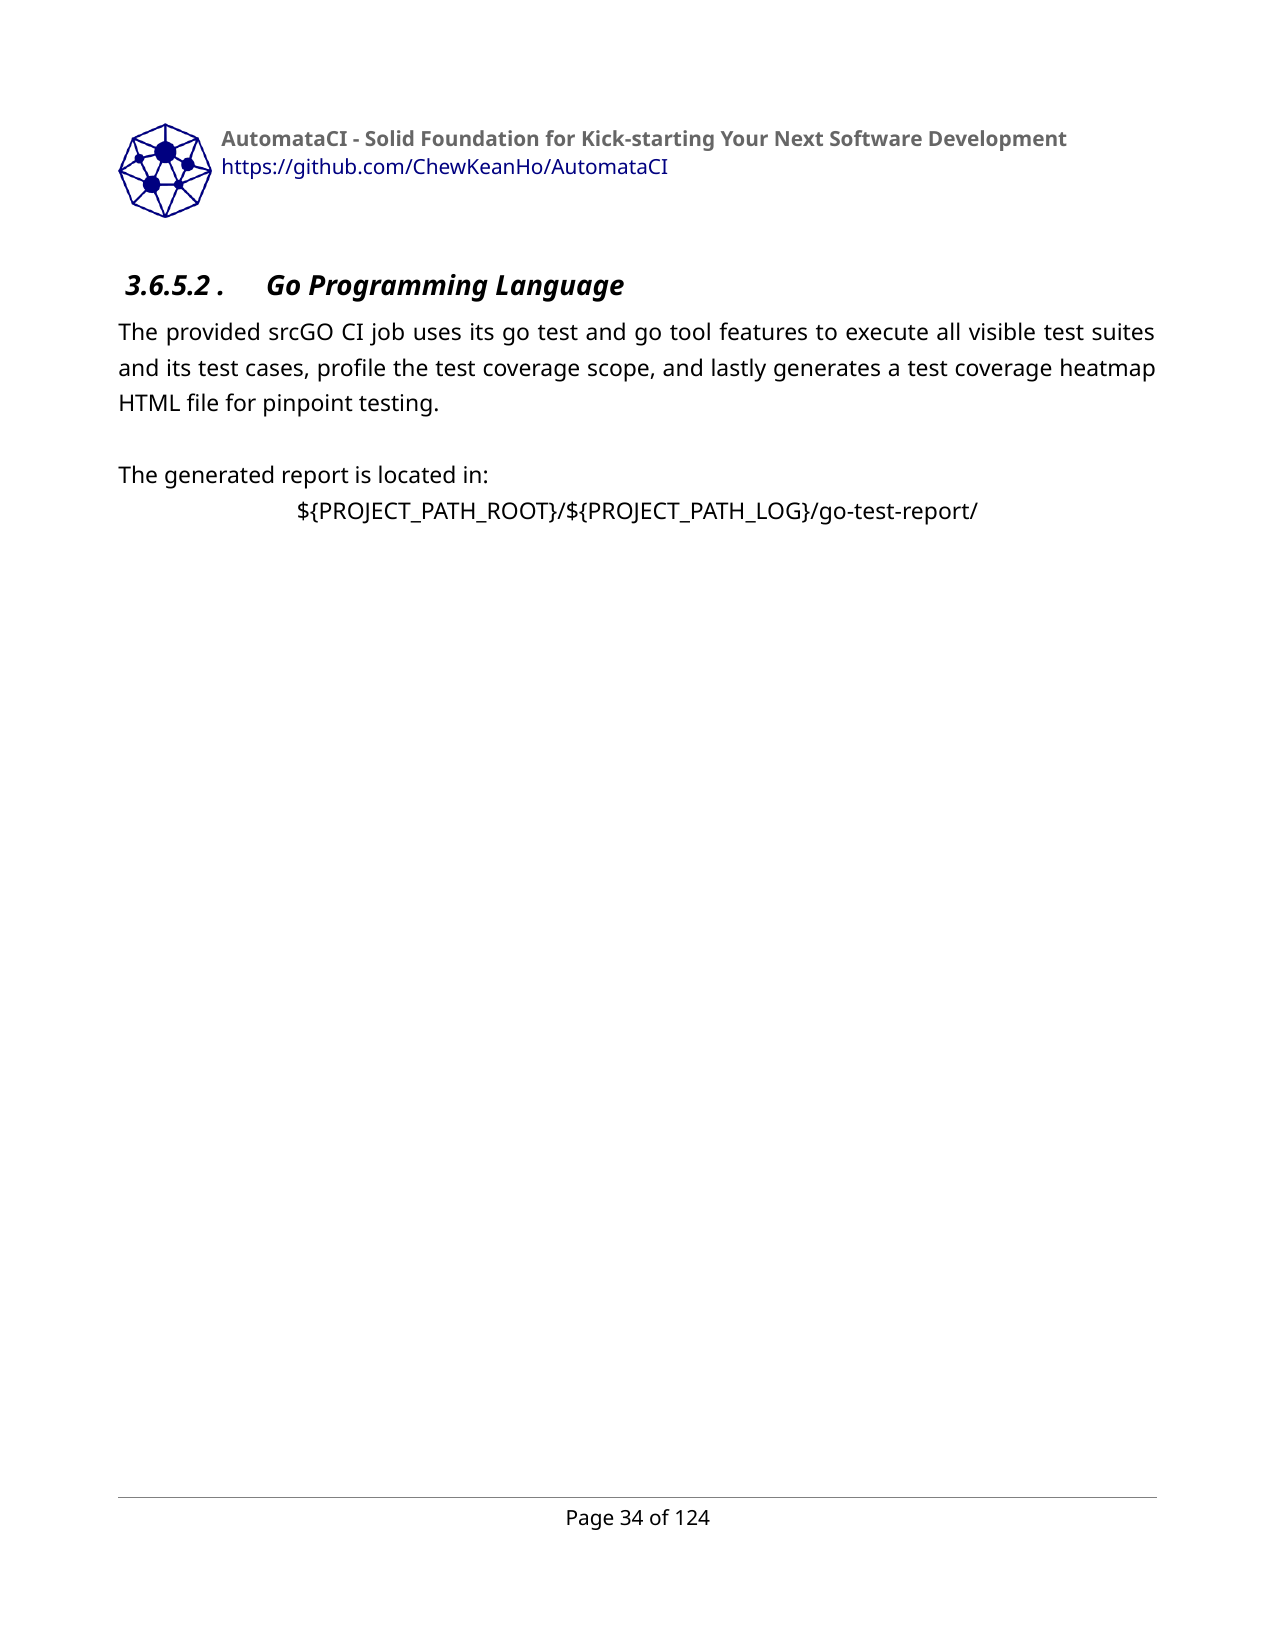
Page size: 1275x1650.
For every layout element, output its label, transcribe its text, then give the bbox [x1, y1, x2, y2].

picture [118, 123, 212, 218]
text The provided srcGO CI job uses its go test and go tool features to execute all visible test suites and its test cases, profile the test coverage scope, and lastly generates a test coverage heatmap HTML file for pinpoint testing. [118, 316, 1157, 419]
text ${PROJECT_PATH_ROOT}/${PROJECT_PATH_LOG}/go-test-report/ [118, 495, 1157, 526]
text The generated report is located in: [118, 459, 1157, 491]
subtitle Go Programming Language [118, 265, 1157, 303]
